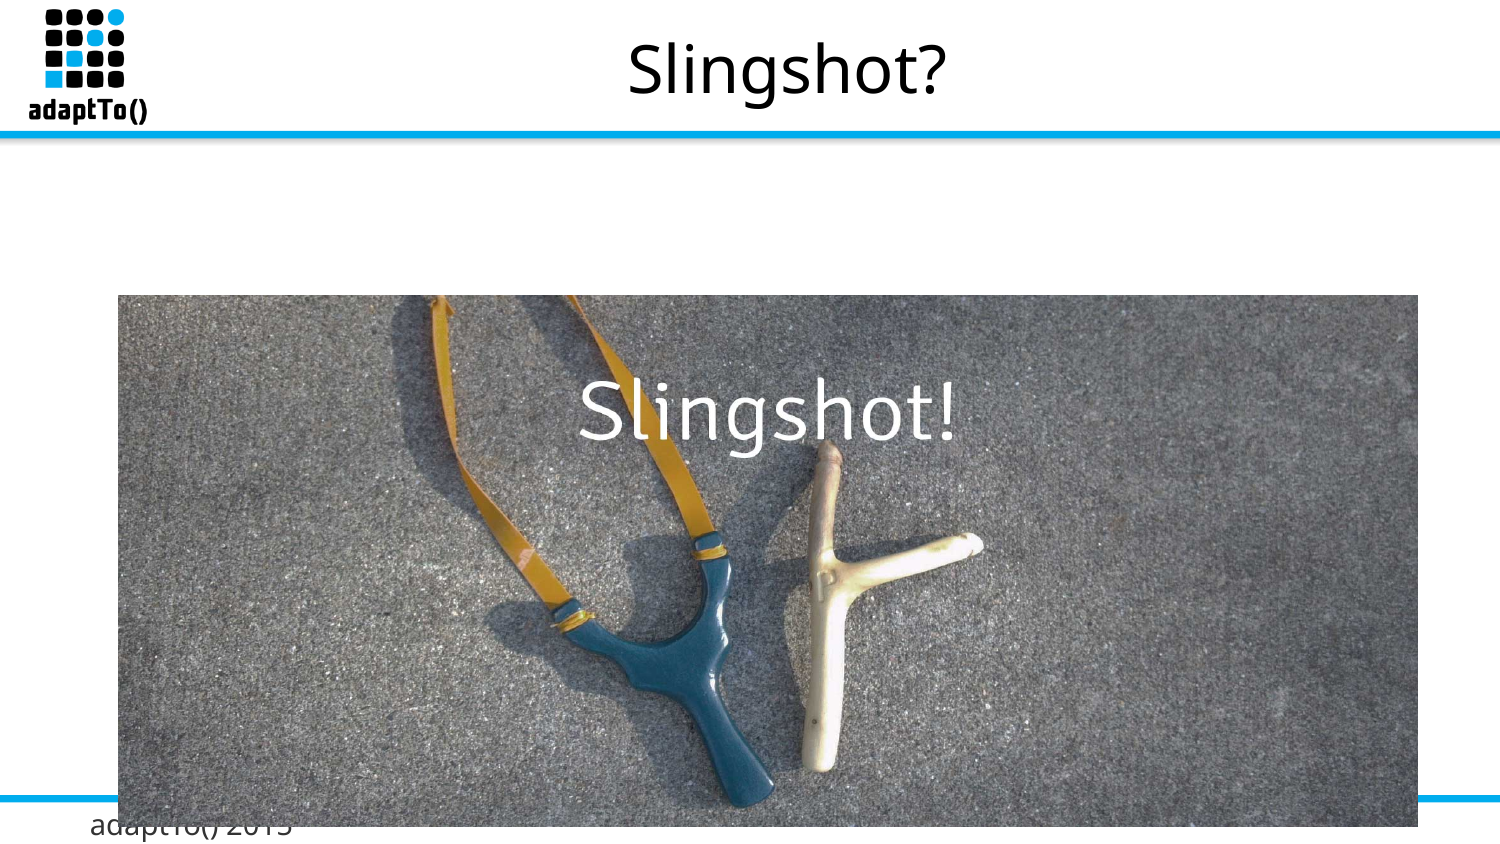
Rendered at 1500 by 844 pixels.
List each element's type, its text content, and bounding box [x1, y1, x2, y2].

picture [118, 295, 1418, 827]
title Slingshot? [150, 15, 1425, 121]
picture [27, 6, 148, 126]
